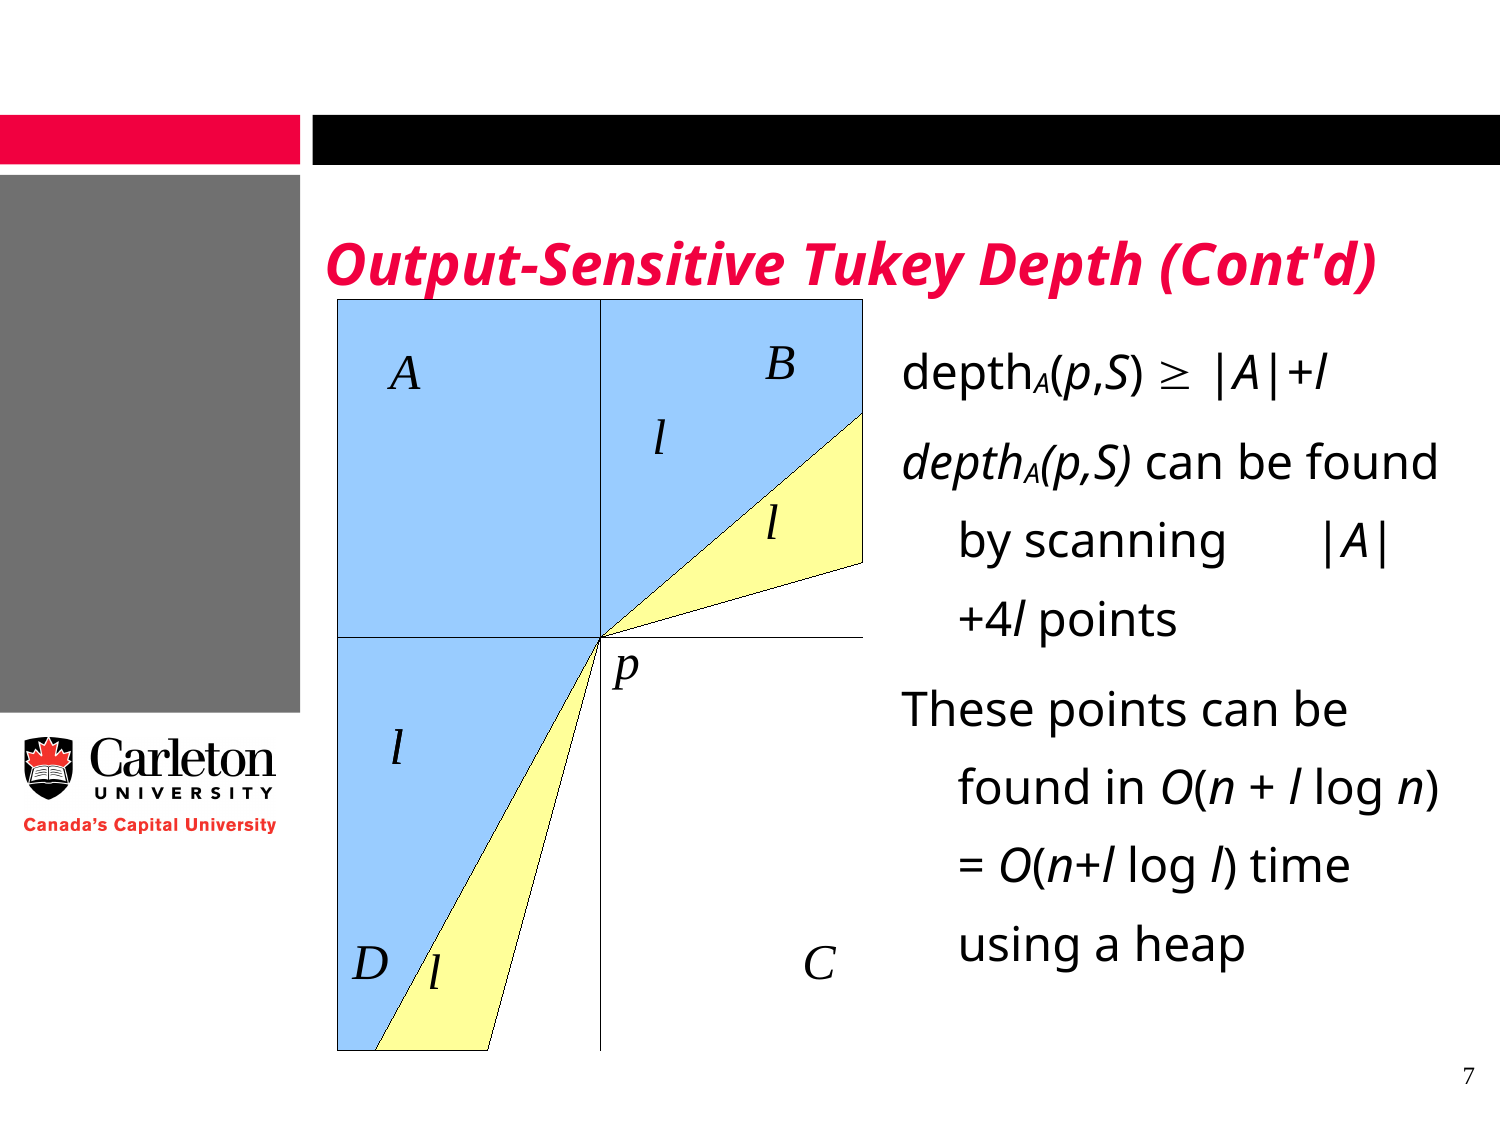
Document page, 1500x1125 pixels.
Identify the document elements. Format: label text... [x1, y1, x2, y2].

list depthA(p,S) ≥ |A|+l depthA(p,S) can be found by scanning |A|+4l points These points can be found in O(n + l log n) = O(n+l log l) time using a heap [901, 324, 1451, 1051]
text_box l [375, 712, 451, 798]
text_box [601, 338, 863, 627]
text_box l [750, 487, 826, 573]
text_box D [337, 927, 413, 1013]
text_box A [375, 337, 451, 423]
picture [24, 737, 276, 834]
title Output-Sensitive Tukey Depth (Cont'd) [324, 187, 1450, 338]
text_box B [750, 327, 826, 413]
text_box l [637, 402, 713, 488]
text_box p [600, 627, 676, 713]
text_box [337, 338, 600, 1051]
text_box l [412, 937, 488, 1023]
text_box C [787, 927, 863, 1013]
